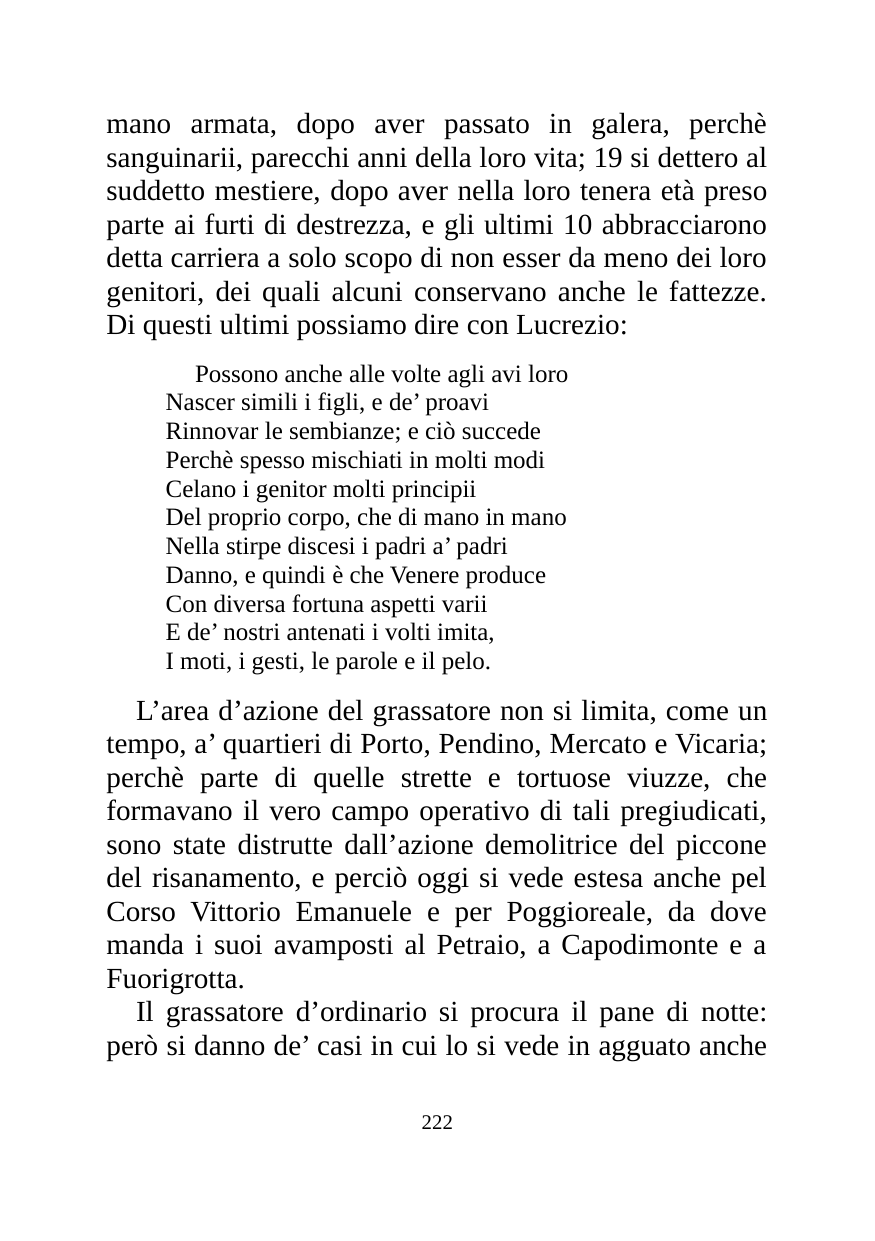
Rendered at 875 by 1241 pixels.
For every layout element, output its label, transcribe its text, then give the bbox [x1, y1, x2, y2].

text Possono anche alle volte agli avi loro Nascer simili i figli, e de’ proavi Rinnovar le sembianze; e ciò succede Perchè spesso mischiati in molti modi Celano i genitor molti principii Del proprio corpo, che di mano in mano Nella stirpe discesi i padri a’ padri Danno, e quindi è che Venere produce Con diversa fortuna aspetti varii E de’ nostri antenati i volti imita, I moti, i gesti, le parole e il pelo. [165, 359, 768, 675]
text mano armata, dopo aver passato in galera, perchè sanguinarii, parecchi anni della loro vita; 19 si dettero al suddetto mestiere, dopo aver nella loro tenera età preso parte ai furti di destrezza, e gli ultimi 10 abbracciarono detta carriera a solo scopo di non esser da meno dei loro genitori, dei quali alcuni conservano anche le fattezze. Di questi ultimi possiamo dire con Lucrezio: [106, 106, 768, 341]
text Il grassatore d’ordinario si procura il pane di notte: però si danno de’ casi in cui lo si vede in agguato anche [106, 994, 768, 1062]
text L’area d’azione del grassatore non si limita, come un tempo, a’ quartieri di Porto, Pendino, Mercato e Vicaria; perchè parte di quelle strette e tortuose viuzze, che formavano il vero campo operativo di tali pregiudicati, sono state distrutte dall’azione demolitrice del piccone del risanamento, e perciò oggi si vede estesa anche pel Corso Vittorio Emanuele e per Poggioreale, da dove manda i suoi avamposti al Petraio, a Capodimonte e a Fuorigrotta. [106, 693, 768, 994]
